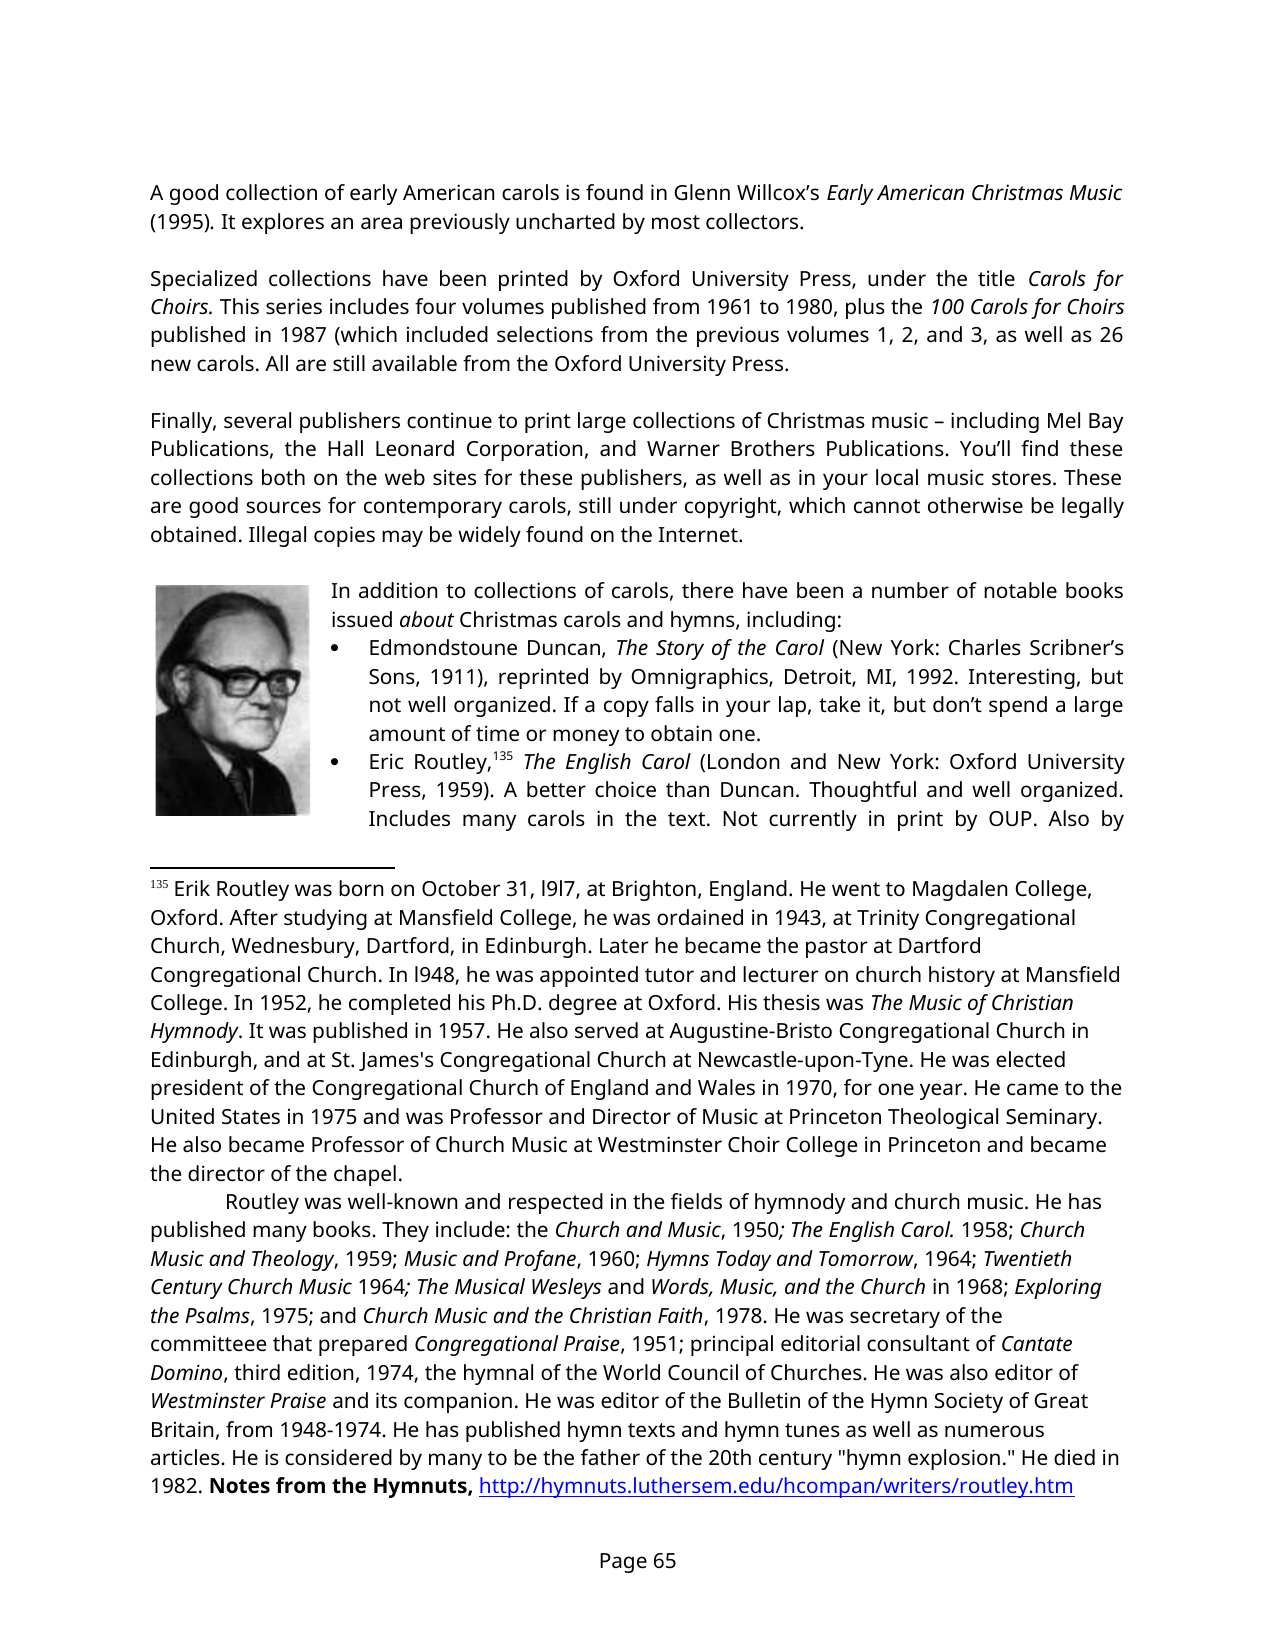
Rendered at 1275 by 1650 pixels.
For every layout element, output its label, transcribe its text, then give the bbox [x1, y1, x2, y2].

text A good collection of early American carols is found in Glenn Willcox’s Early American Christmas Music (1995). It explores an area previously uncharted by most collectors. [150, 178, 1125, 235]
text Specialized collections have been printed by Oxford University Press, under the title Carols for Choirs. This series includes four volumes published from 1961 to 1980, plus the 100 Carols for Choirs published in 1987 (which included selections from the previous volumes 1, 2, and 3, as well as 26 new carols. All are still available from the Oxford University Press. [150, 264, 1125, 377]
list Erik Routley was born on October 31, l9l7, at Brighton, England. He went to Magdalen College, Oxford. After studying at Mansfield College, he was ordained in 1943, at Trinity Congregational Church, Wednesbury, Dartford, in Edinburgh. Later he became the pastor at Dartford Congregational Church. In l948, he was appointed tutor and lecturer on church history at Mansfield College. In 1952, he completed his Ph.D. degree at Oxford. His thesis was The Music of Christian Hymnody. It was published in 1957. He also served at Augustine-Bristo Congregational Church in Edinburgh, and at St. James's Congregational Church at Newcastle-upon-Tyne. He was elected president of the Congregational Church of England and Wales in 1970, for one year. He came to the United States in 1975 and was Professor and Director of Music at Princeton Theological Seminary. He also became Professor of Church Music at Westminster Choir College in Princeton and became the director of the chapel. [150, 874, 1125, 1187]
text In addition to collections of carols, there have been a number of notable books issued about Christmas carols and hymns, including: [150, 577, 1125, 817]
text Finally, several publishers continue to print large collections of Christmas music – including Mel Bay Publications, the Hall Leonard Corporation, and Warner Brothers Publications. You’ll find these collections both on the web sites for these publishers, as well as in your local music stores. These are good sources for contemporary carols, still under copyright, which cannot otherwise be legally obtained. Illegal copies may be widely found on the Internet. [150, 406, 1125, 548]
list Eric Routley, The English Carol (London and New York: Oxford University Press, 1959). A better choice than Duncan. Thoughtful and well organized. Includes many carols in the text. Not currently in print by OUP. Also by [150, 747, 1125, 832]
list Edmondstoune Duncan, The Story of the Carol (New York: Charles Scribner’s Sons, 1911), reprinted by Omnigraphics, Detroit, MI, 1992. Interesting, but not well organized. If a copy falls in your lap, take it, but don’t spend a large amount of time or money to obtain one. [312, 633, 1125, 747]
picture [155, 585, 311, 816]
list Routley was well-known and respected in the fields of hymnody and church music. He has published many books. They include: the Church and Music, 1950; The English Carol. 1958; Church Music and Theology, 1959; Music and Profane, 1960; Hymns Today and Tomorrow, 1964; Twentieth Century Church Music 1964; The Musical Wesleys and Words, Music, and the Church in 1968; Exploring the Psalms, 1975; and Church Music and the Christian Faith, 1978. He was secretary of the committeee that prepared Congregational Praise, 1951; principal editorial consultant of Cantate Domino, third edition, 1974, the hymnal of the World Council of Churches. He was also editor of Westminster Praise and its companion. He was editor of the Bulletin of the Hymn Society of Great Britain, from 1948-1974. He has published hymn texts and hymn tunes as well as numerous articles. He is considered by many to be the father of the 20th century "hymn explosion." He died in 1982. Notes from the Hymnuts, http://hymnuts.luthersem.edu/hcompan/writers/routley.htm [150, 1187, 1125, 1500]
